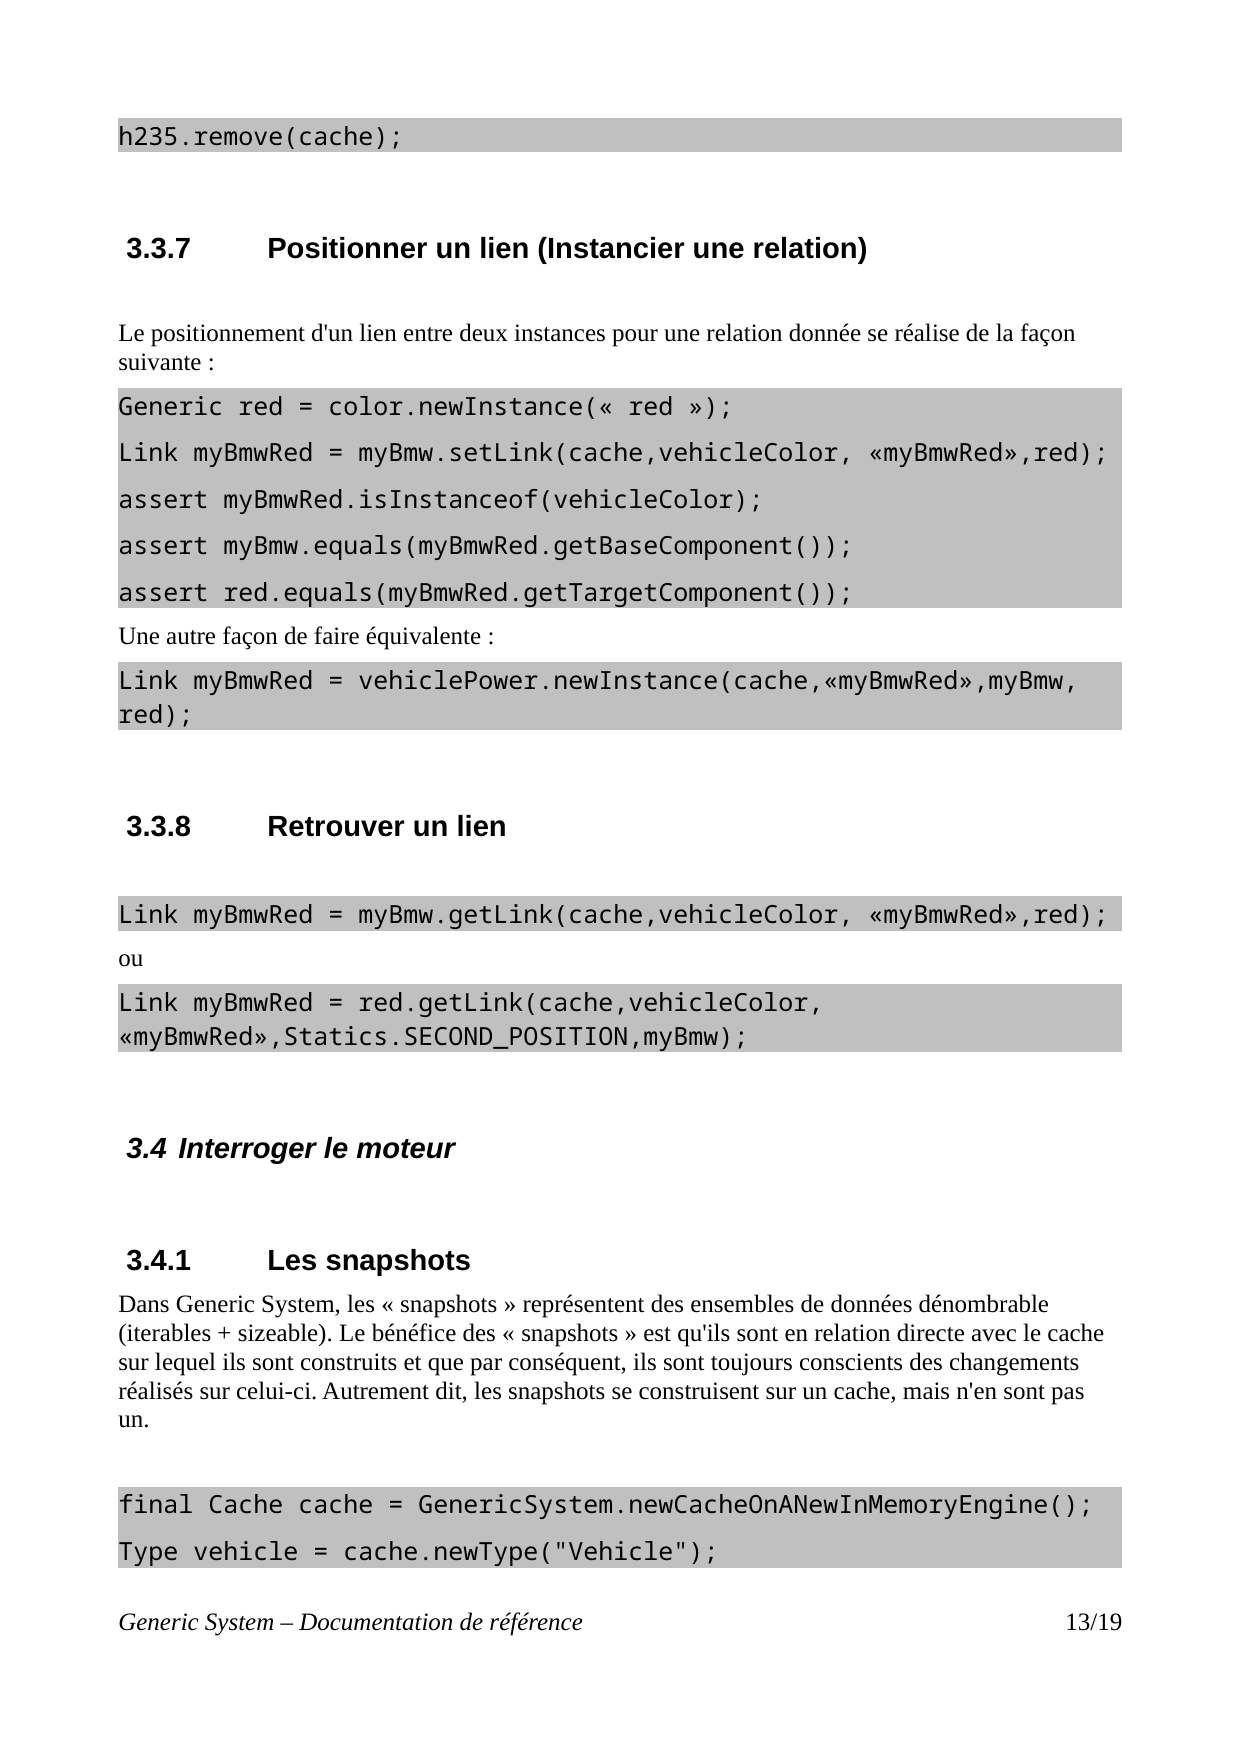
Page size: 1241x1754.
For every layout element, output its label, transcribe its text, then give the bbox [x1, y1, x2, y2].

text Link myBmwRed = myBmw.setLink(cache,vehicleColor, «myBmwRed»,red); [118, 435, 1122, 469]
text final Cache cache = GenericSystem.newCacheOnANewInMemoryEngine(); [118, 1487, 1122, 1521]
text assert myBmw.equals(myBmwRed.getBaseComponent()); [118, 528, 1122, 562]
subtitle Retrouver un lien [118, 809, 1122, 843]
text h235.remove(cache); [118, 118, 1122, 152]
text Type vehicle = cache.newType("Vehicle"); [118, 1533, 1122, 1568]
text Link myBmwRed = vehiclePower.newInstance(cache,«myBmwRed»,myBmw, red); [118, 662, 1122, 730]
text assert myBmwRed.isInstanceof(vehicleColor); [118, 481, 1122, 515]
text Link myBmwRed = myBmw.getLink(cache,vehicleColor, «myBmwRed»,red); [118, 896, 1122, 931]
text Link myBmwRed = red.getLink(cache,vehicleColor, «myBmwRed»,Statics.SECOND_POSITION,myBmw); [118, 984, 1122, 1052]
text Le positionnement d'un lien entre deux instances pour une relation donnée se réalise de la façon suivante : [118, 318, 1122, 376]
text Dans Generic System, les « snapshots » représentent des ensembles de données dénombrable (iterables + sizeable). Le bénéfice des « snapshots » est qu'ils sont en relation directe avec le cache sur lequel ils sont construits et que par conséquent, ils sont toujours conscients des changements réalisés sur celui-ci. Autrement dit, les snapshots se construisent sur un cache, mais n'en sont pas un. [118, 1289, 1122, 1433]
text Une autre façon de faire équivalente : [118, 621, 1122, 650]
text ou [118, 943, 1122, 972]
text Generic red = color.newInstance(« red »); [118, 388, 1122, 422]
text assert red.equals(myBmwRed.getTargetComponent()); [118, 574, 1122, 608]
subtitle Les snapshots [118, 1243, 1122, 1277]
subtitle Positionner un lien (Instancier une relation) [118, 231, 1122, 264]
subtitle Interroger le moteur [118, 1131, 1122, 1165]
